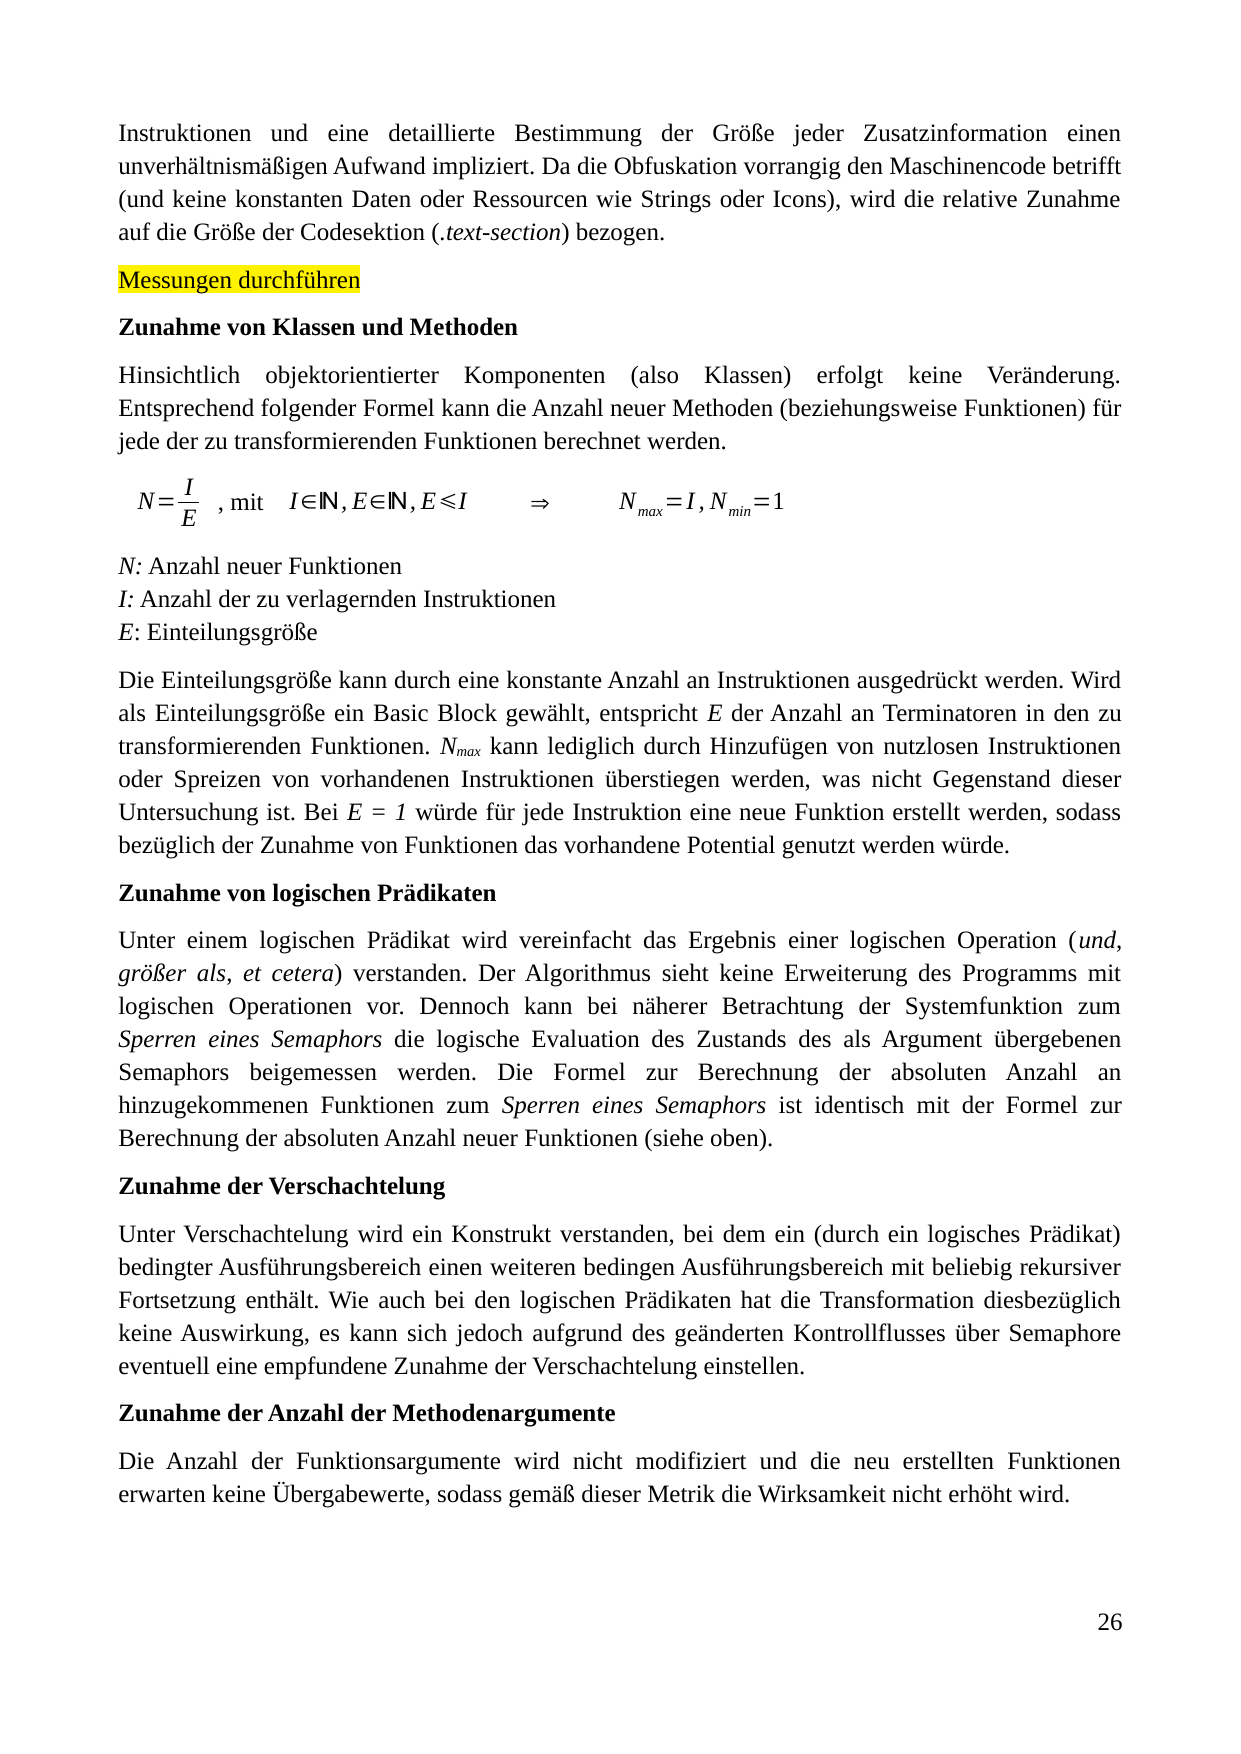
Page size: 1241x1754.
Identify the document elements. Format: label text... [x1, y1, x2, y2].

text Zunahme der Anzahl der Methodenargumente [118, 1398, 1122, 1427]
text Zunahme von logischen Prädikaten [118, 878, 1122, 907]
text Messungen durchführen [118, 265, 1122, 293]
text , mit [118, 474, 1122, 533]
text N: Anzahl neuer Funktionen I: Anzahl der zu verlagernden Instruktionen E: Einteilungsgröße [118, 551, 1122, 646]
text Die Anzahl der Funktionsargumente wird nicht modifiziert und die neu erstellten Funktionen erwarten keine Übergabewerte, sodass gemäß dieser Metrik die Wirksamkeit nicht erhöht wird. [118, 1446, 1122, 1508]
text Zunahme der Verschachtelung [118, 1171, 1122, 1200]
text Unter einem logischen Prädikat wird vereinfacht das Ergebnis einer logischen Operation (und, größer als, et cetera) verstanden. Der Algorithmus sieht keine Erweiterung des Programms mit logischen Operationen vor. Dennoch kann bei näherer Betrachtung der Systemfunktion zum Sperren eines Semaphors die logische Evaluation des Zustands des als Argument übergebenen Semaphors beigemessen werden. Die Formel zur Berechnung der absoluten Anzahl an hinzugekommenen Funktionen zum Sperren eines Semaphors ist identisch mit der Formel zur Berechnung der absoluten Anzahl neuer Funktionen (siehe oben). [118, 925, 1122, 1152]
text Instruktionen und eine detaillierte Bestimmung der Größe jeder Zusatzinformation einen unverhältnismäßigen Aufwand impliziert. Da die Obfuskation vorrangig den Maschinencode betrifft (und keine konstanten Daten oder Ressourcen wie Strings oder Icons), wird die relative Zunahme auf die Größe der Codesektion (.text-section) bezogen. [118, 118, 1122, 246]
text Zunahme von Klassen und Methoden [118, 312, 1122, 341]
text Die Einteilungsgröße kann durch eine konstante Anzahl an Instruktionen ausgedrückt werden. Wird als Einteilungsgröße ein Basic Block gewählt, entspricht E der Anzahl an Terminatoren in den zu transformierenden Funktionen. Nmax kann lediglich durch Hinzufügen von nutzlosen Instruktionen oder Spreizen von vorhandenen Instruktionen überstiegen werden, was nicht Gegenstand dieser Untersuchung ist. Bei E = 1 würde für jede Instruktion eine neue Funktion erstellt werden, sodass bezüglich der Zunahme von Funktionen das vorhandene Potential genutzt werden würde. [118, 665, 1122, 859]
text Hinsichtlich objektorientierter Komponenten (also Klassen) erfolgt keine Veränderung. Entsprechend folgender Formel kann die Anzahl neuer Methoden (beziehungsweise Funktionen) für jede der zu transformierenden Funktionen berechnet werden. [118, 360, 1122, 455]
text Unter Verschachtelung wird ein Konstrukt verstanden, bei dem ein (durch ein logisches Prädikat) bedingter Ausführungsbereich einen weiteren bedingen Ausführungsbereich mit beliebig rekursiver Fortsetzung enthält. Wie auch bei den logischen Prädikaten hat die Transformation diesbezüglich keine Auswirkung, es kann sich jedoch aufgrund des geänderten Kontrollflusses über Semaphore eventuell eine empfundene Zunahme der Verschachtelung einstellen. [118, 1219, 1122, 1379]
